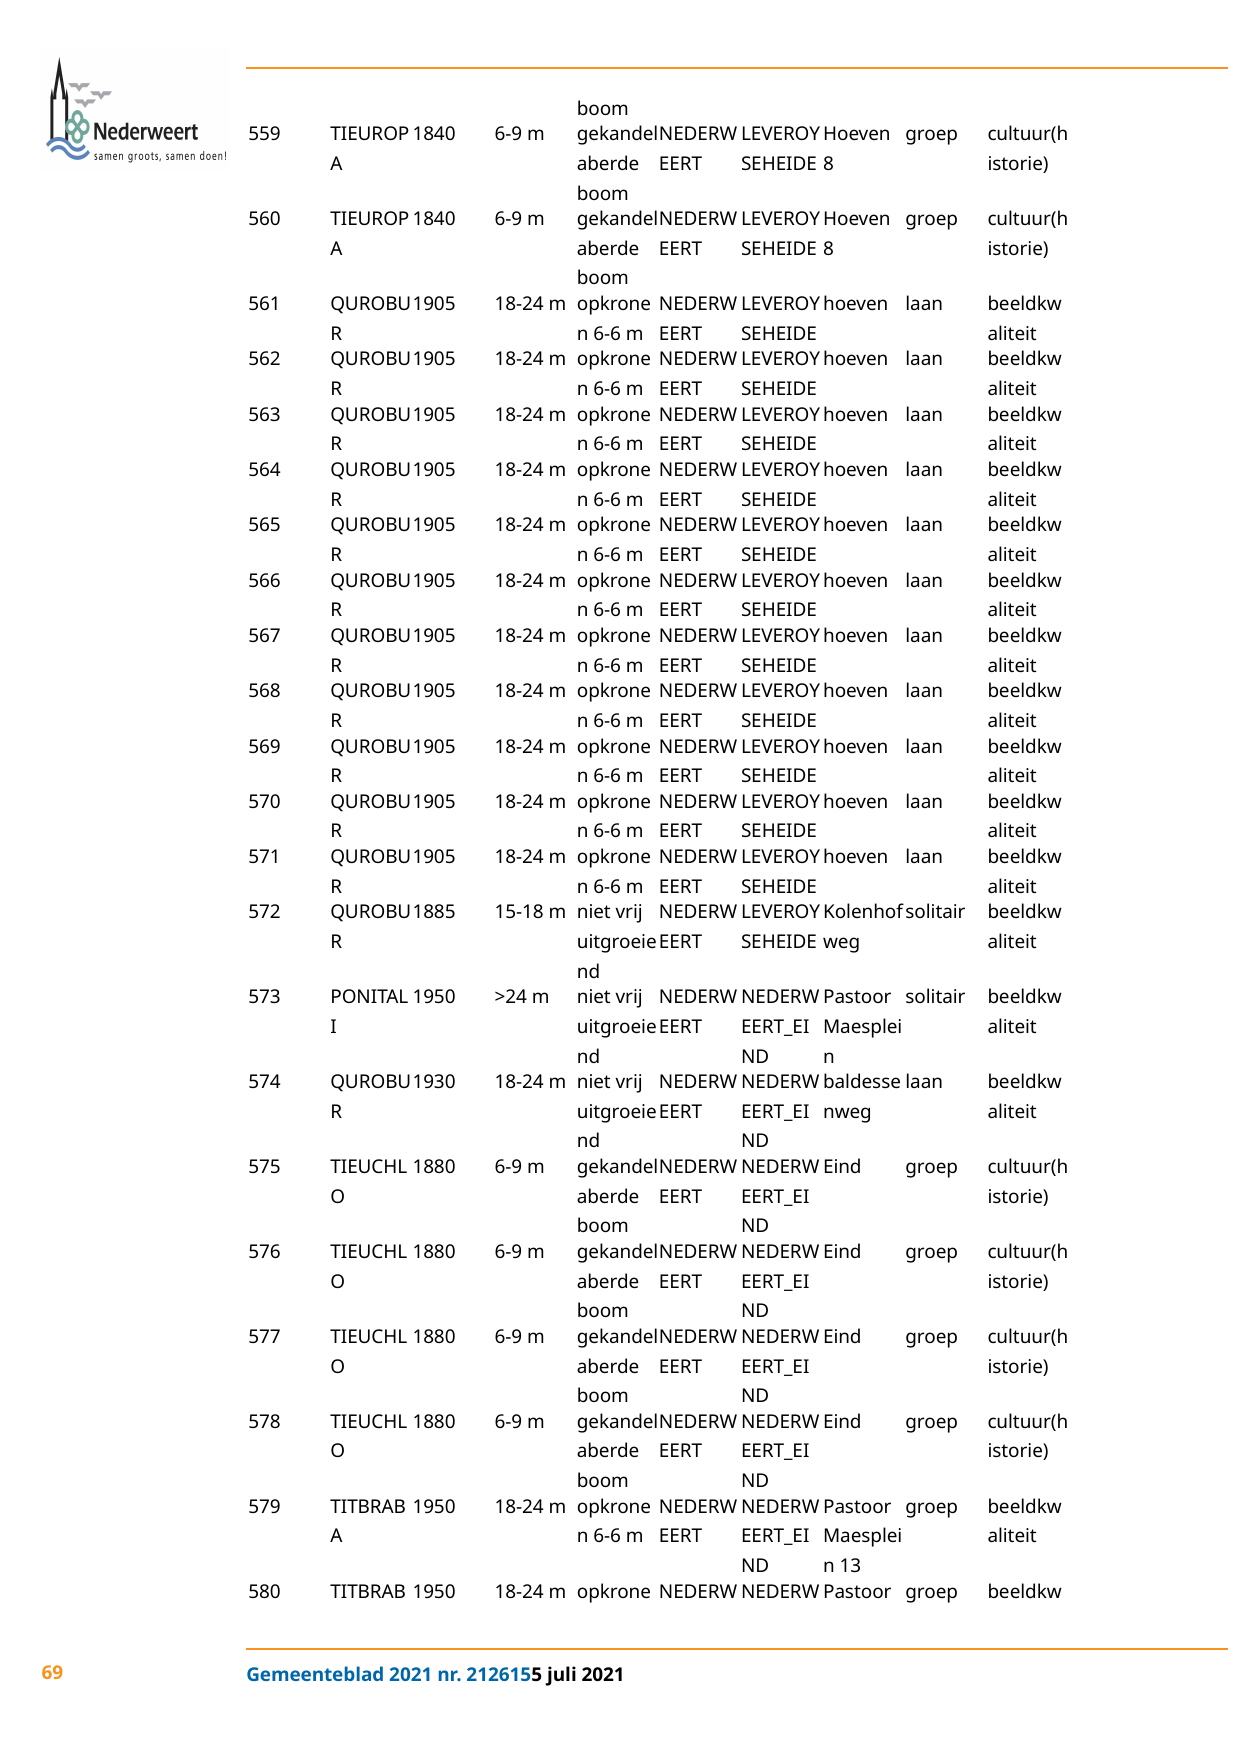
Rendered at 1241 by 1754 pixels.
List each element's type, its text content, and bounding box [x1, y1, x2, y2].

table_cell [1069, 1069, 1152, 1153]
table_cell [412, 95, 494, 121]
table_cell laan [905, 567, 987, 622]
table_cell groep [905, 205, 987, 290]
table_cell QUROBUR [330, 622, 412, 677]
table_cell TITBRAB [330, 1578, 412, 1604]
table_cell 6-9 m [494, 205, 577, 290]
table_cell Eind [823, 1154, 905, 1238]
table_cell laan [905, 622, 987, 677]
table_cell solitair [905, 899, 987, 984]
table_cell NEDERWEERT [659, 567, 741, 622]
table_cell cultuur(historie) [987, 1238, 1069, 1323]
table_cell hoeven [823, 567, 905, 622]
table_cell 18-24 m [494, 290, 577, 346]
table_cell opkronen 6-6 m [577, 512, 659, 567]
table_cell [1069, 678, 1152, 733]
table_cell 563 [248, 401, 330, 456]
table_cell NEDERWEERT [659, 1238, 741, 1323]
table_cell NEDERWEERT [659, 733, 741, 788]
table_cell groep [905, 1323, 987, 1408]
table_cell beeldkwaliteit [987, 456, 1069, 512]
table_cell NEDERWEERT [659, 844, 741, 899]
table_cell opkronen 6-6 m [577, 678, 659, 733]
table_cell gekandelaberde boom [577, 205, 659, 290]
table_cell TIEUCHLO [330, 1154, 412, 1238]
table_cell beeldkwaliteit [987, 1493, 1069, 1578]
table_cell Kolenhofweg [823, 899, 905, 984]
table_cell 6-9 m [494, 1154, 577, 1238]
table_cell NEDERW [659, 1578, 741, 1604]
table_cell TIEUCHLO [330, 1238, 412, 1323]
table_cell 18-24 m [494, 733, 577, 788]
table_cell 559 [248, 121, 330, 205]
table_cell 6-9 m [494, 121, 577, 205]
table_cell hoeven [823, 456, 905, 512]
table_cell [659, 95, 741, 121]
table_cell QUROBUR [330, 401, 412, 456]
table_cell [905, 95, 987, 121]
table_cell 1840 [412, 205, 494, 290]
table_cell 18-24 m [494, 456, 577, 512]
table_cell 1905 [412, 567, 494, 622]
table_cell 1905 [412, 401, 494, 456]
table_cell laan [905, 788, 987, 843]
table_cell 568 [248, 678, 330, 733]
table_cell beeldkwaliteit [987, 844, 1069, 899]
table_cell opkronen 6-6 m [577, 788, 659, 843]
table_cell LEVEROYSEHEIDE [741, 788, 823, 843]
table_cell [823, 95, 905, 121]
table_cell [987, 95, 1069, 121]
table_cell NEDERWEERT [659, 622, 741, 677]
table_cell laan [905, 290, 987, 346]
table_cell NEDERWEERT [659, 512, 741, 567]
table_cell cultuur(historie) [987, 1154, 1069, 1238]
table_cell [1069, 788, 1152, 843]
table_cell QUROBUR [330, 899, 412, 984]
table_cell 18-24 m [494, 1069, 577, 1153]
table_cell 571 [248, 844, 330, 899]
table_cell [1069, 1493, 1152, 1578]
table_cell hoeven [823, 512, 905, 567]
table_cell 1905 [412, 456, 494, 512]
table_cell QUROBUR [330, 567, 412, 622]
table_cell NEDERWEERT_EIND [741, 1323, 823, 1408]
table_cell QUROBUR [330, 844, 412, 899]
table_cell beeldkw [987, 1578, 1069, 1604]
table_cell LEVEROYSEHEIDE [741, 733, 823, 788]
table_cell hoeven [823, 622, 905, 677]
table_cell opkronen 6-6 m [577, 733, 659, 788]
table_cell NEDERWEERT [659, 788, 741, 843]
table_cell [1069, 1238, 1152, 1323]
table_cell opkronen 6-6 m [577, 290, 659, 346]
table_cell TIEUROPA [330, 205, 412, 290]
table_cell NEDERWEERT [659, 401, 741, 456]
table_cell 18-24 m [494, 512, 577, 567]
table_cell beeldkwaliteit [987, 346, 1069, 401]
table_cell 1905 [412, 346, 494, 401]
table_cell 1880 [412, 1238, 494, 1323]
table_cell beeldkwaliteit [987, 512, 1069, 567]
table_cell beeldkwaliteit [987, 788, 1069, 843]
table_cell beeldkwaliteit [987, 290, 1069, 346]
table_cell [330, 95, 412, 121]
table_cell PONITALI [330, 984, 412, 1068]
table_cell [1069, 1578, 1152, 1604]
table_cell opkronen 6-6 m [577, 1493, 659, 1578]
table_cell 18-24 m [494, 844, 577, 899]
table_cell 569 [248, 733, 330, 788]
table_cell LEVEROYSEHEIDE [741, 401, 823, 456]
table_cell beeldkwaliteit [987, 401, 1069, 456]
table_cell Eind [823, 1238, 905, 1323]
table_cell cultuur(historie) [987, 121, 1069, 205]
table_cell 1950 [412, 1578, 494, 1604]
table_cell [1069, 121, 1152, 205]
table_cell NEDERW [741, 1578, 823, 1604]
table_cell [741, 95, 823, 121]
table_cell laan [905, 1069, 987, 1153]
table_cell cultuur(historie) [987, 205, 1069, 290]
table_cell opkronen 6-6 m [577, 346, 659, 401]
table_cell NEDERWEERT_EIND [741, 1408, 823, 1493]
table_cell 1905 [412, 678, 494, 733]
table_cell NEDERWEERT_EIND [741, 984, 823, 1068]
table_cell gekandelaberde boom [577, 121, 659, 205]
table_cell 564 [248, 456, 330, 512]
table_cell 1905 [412, 622, 494, 677]
table_cell LEVEROYSEHEIDE [741, 290, 823, 346]
table_cell hoeven [823, 678, 905, 733]
table_cell NEDERWEERT [659, 346, 741, 401]
table_cell LEVEROYSEHEIDE [741, 456, 823, 512]
table_cell hoeven [823, 401, 905, 456]
table_cell 1905 [412, 290, 494, 346]
picture [41, 47, 231, 172]
table_cell 1885 [412, 899, 494, 984]
table_cell opkronen 6-6 m [577, 401, 659, 456]
table_cell 18-24 m [494, 401, 577, 456]
table_cell 6-9 m [494, 1408, 577, 1493]
table_cell 573 [248, 984, 330, 1068]
table_cell NEDERWEERT [659, 290, 741, 346]
table_cell 561 [248, 290, 330, 346]
table_cell opkrone [577, 1578, 659, 1604]
table_cell hoeven [823, 844, 905, 899]
table_cell [1069, 401, 1152, 456]
table_cell Eind [823, 1408, 905, 1493]
table_cell [1069, 1408, 1152, 1493]
table_cell NEDERWEERT [659, 456, 741, 512]
table_cell opkronen 6-6 m [577, 456, 659, 512]
table_cell QUROBUR [330, 678, 412, 733]
table_cell beeldkwaliteit [987, 984, 1069, 1068]
table_cell 1950 [412, 1493, 494, 1578]
table_cell LEVEROYSEHEIDE [741, 512, 823, 567]
table_cell groep [905, 1493, 987, 1578]
table_cell [1069, 290, 1152, 346]
table_cell 1840 [412, 121, 494, 205]
table_cell 577 [248, 1323, 330, 1408]
table_cell niet vrij uitgroeiend [577, 1069, 659, 1153]
table_cell NEDERWEERT [659, 1408, 741, 1493]
table_cell baldessenweg [823, 1069, 905, 1153]
table_cell hoeven [823, 346, 905, 401]
table_cell NEDERWEERT [659, 1323, 741, 1408]
table_cell laan [905, 346, 987, 401]
table_cell NEDERWEERT_EIND [741, 1069, 823, 1153]
table_cell laan [905, 678, 987, 733]
table_cell 1905 [412, 788, 494, 843]
table_cell [494, 95, 577, 121]
table_cell 566 [248, 567, 330, 622]
table_cell QUROBUR [330, 346, 412, 401]
table_cell NEDERWEERT [659, 1069, 741, 1153]
table_cell 6-9 m [494, 1323, 577, 1408]
table_cell >24 m [494, 984, 577, 1068]
table_cell 18-24 m [494, 788, 577, 843]
table_cell laan [905, 733, 987, 788]
table_cell LEVEROYSEHEIDE [741, 844, 823, 899]
table_cell 567 [248, 622, 330, 677]
table_cell hoeven [823, 290, 905, 346]
table_cell 1880 [412, 1408, 494, 1493]
table_cell [1069, 205, 1152, 290]
table_cell NEDERWEERT [659, 899, 741, 984]
table_cell 572 [248, 899, 330, 984]
table_cell [1069, 1323, 1152, 1408]
table_cell 6-9 m [494, 1238, 577, 1323]
table_cell QUROBUR [330, 290, 412, 346]
table_cell NEDERWEERT_EIND [741, 1154, 823, 1238]
table_cell 579 [248, 1493, 330, 1578]
table_cell Hoeven 8 [823, 205, 905, 290]
table_cell Pastoor [823, 1578, 905, 1604]
table_cell [1069, 456, 1152, 512]
table_cell 565 [248, 512, 330, 567]
table_cell [1069, 622, 1152, 677]
table_cell beeldkwaliteit [987, 1069, 1069, 1153]
table_cell 15-18 m [494, 899, 577, 984]
table_cell hoeven [823, 788, 905, 843]
table_cell NEDERWEERT [659, 1154, 741, 1238]
table_cell [1069, 512, 1152, 567]
table_cell [1069, 844, 1152, 899]
table_cell LEVEROYSEHEIDE [741, 622, 823, 677]
table_cell 1905 [412, 512, 494, 567]
table_cell 578 [248, 1408, 330, 1493]
table_cell LEVEROYSEHEIDE [741, 205, 823, 290]
table_cell cultuur(historie) [987, 1408, 1069, 1493]
table_cell niet vrij uitgroeiend [577, 899, 659, 984]
table_cell gekandelaberde boom [577, 1323, 659, 1408]
table_cell QUROBUR [330, 1069, 412, 1153]
table_cell 1880 [412, 1323, 494, 1408]
table_cell 1950 [412, 984, 494, 1068]
table_cell Pastoor Maesplein 13 [823, 1493, 905, 1578]
table_cell [248, 95, 330, 121]
table_cell QUROBUR [330, 512, 412, 567]
table_cell 1930 [412, 1069, 494, 1153]
table_cell beeldkwaliteit [987, 678, 1069, 733]
table_cell 562 [248, 346, 330, 401]
table_cell 18-24 m [494, 346, 577, 401]
table_cell NEDERWEERT [659, 678, 741, 733]
table_cell Hoeven 8 [823, 121, 905, 205]
table_cell TIEUCHLO [330, 1408, 412, 1493]
table_cell opkronen 6-6 m [577, 844, 659, 899]
table_cell 580 [248, 1578, 330, 1604]
table_cell NEDERWEERT_EIND [741, 1238, 823, 1323]
table_cell 18-24 m [494, 678, 577, 733]
table_cell 18-24 m [494, 1578, 577, 1604]
table_cell NEDERWEERT [659, 205, 741, 290]
table_cell gekandelaberde boom [577, 1154, 659, 1238]
table_cell laan [905, 512, 987, 567]
table_cell QUROBUR [330, 788, 412, 843]
table_cell 18-24 m [494, 622, 577, 677]
table_cell groep [905, 121, 987, 205]
table_cell 570 [248, 788, 330, 843]
table_cell opkronen 6-6 m [577, 567, 659, 622]
table_cell beeldkwaliteit [987, 733, 1069, 788]
table_cell groep [905, 1408, 987, 1493]
table_cell [1069, 984, 1152, 1068]
table_cell opkronen 6-6 m [577, 622, 659, 677]
table_cell 1880 [412, 1154, 494, 1238]
table_cell laan [905, 401, 987, 456]
table_cell Pastoor Maesplein [823, 984, 905, 1068]
table_cell [1069, 899, 1152, 984]
table_cell LEVEROYSEHEIDE [741, 346, 823, 401]
table_cell 574 [248, 1069, 330, 1153]
table_cell NEDERWEERT [659, 121, 741, 205]
table_cell NEDERWEERT [659, 984, 741, 1068]
table_cell beeldkwaliteit [987, 567, 1069, 622]
table_cell groep [905, 1238, 987, 1323]
table_cell NEDERWEERT_EIND [741, 1493, 823, 1578]
table_cell solitair [905, 984, 987, 1068]
table_cell LEVEROYSEHEIDE [741, 678, 823, 733]
table_cell NEDERWEERT [659, 1493, 741, 1578]
table_cell groep [905, 1154, 987, 1238]
table_cell Eind [823, 1323, 905, 1408]
table_cell QUROBUR [330, 733, 412, 788]
table_cell beeldkwaliteit [987, 899, 1069, 984]
table_cell 18-24 m [494, 567, 577, 622]
table_cell LEVEROYSEHEIDE [741, 567, 823, 622]
table_cell groep [905, 1578, 987, 1604]
table_cell 18-24 m [494, 1493, 577, 1578]
table_cell [1069, 95, 1152, 121]
table_cell gekandelaberde boom [577, 1238, 659, 1323]
table_cell 575 [248, 1154, 330, 1238]
table_cell boom [577, 95, 659, 121]
table_cell hoeven [823, 733, 905, 788]
table_cell laan [905, 456, 987, 512]
table_cell QUROBUR [330, 456, 412, 512]
table_cell [1069, 346, 1152, 401]
table_cell beeldkwaliteit [987, 622, 1069, 677]
table_cell 576 [248, 1238, 330, 1323]
table_cell niet vrij uitgroeiend [577, 984, 659, 1068]
table_cell [1069, 567, 1152, 622]
table_cell [1069, 1154, 1152, 1238]
table_cell laan [905, 844, 987, 899]
table_cell LEVEROYSEHEIDE [741, 899, 823, 984]
table_cell TIEUCHLO [330, 1323, 412, 1408]
table_cell gekandelaberde boom [577, 1408, 659, 1493]
table_cell 1905 [412, 733, 494, 788]
table_cell LEVEROYSEHEIDE [741, 121, 823, 205]
table_cell 560 [248, 205, 330, 290]
table_cell 1905 [412, 844, 494, 899]
table_cell TITBRABA [330, 1493, 412, 1578]
table_cell [1069, 733, 1152, 788]
table_cell cultuur(historie) [987, 1323, 1069, 1408]
table_cell TIEUROPA [330, 121, 412, 205]
